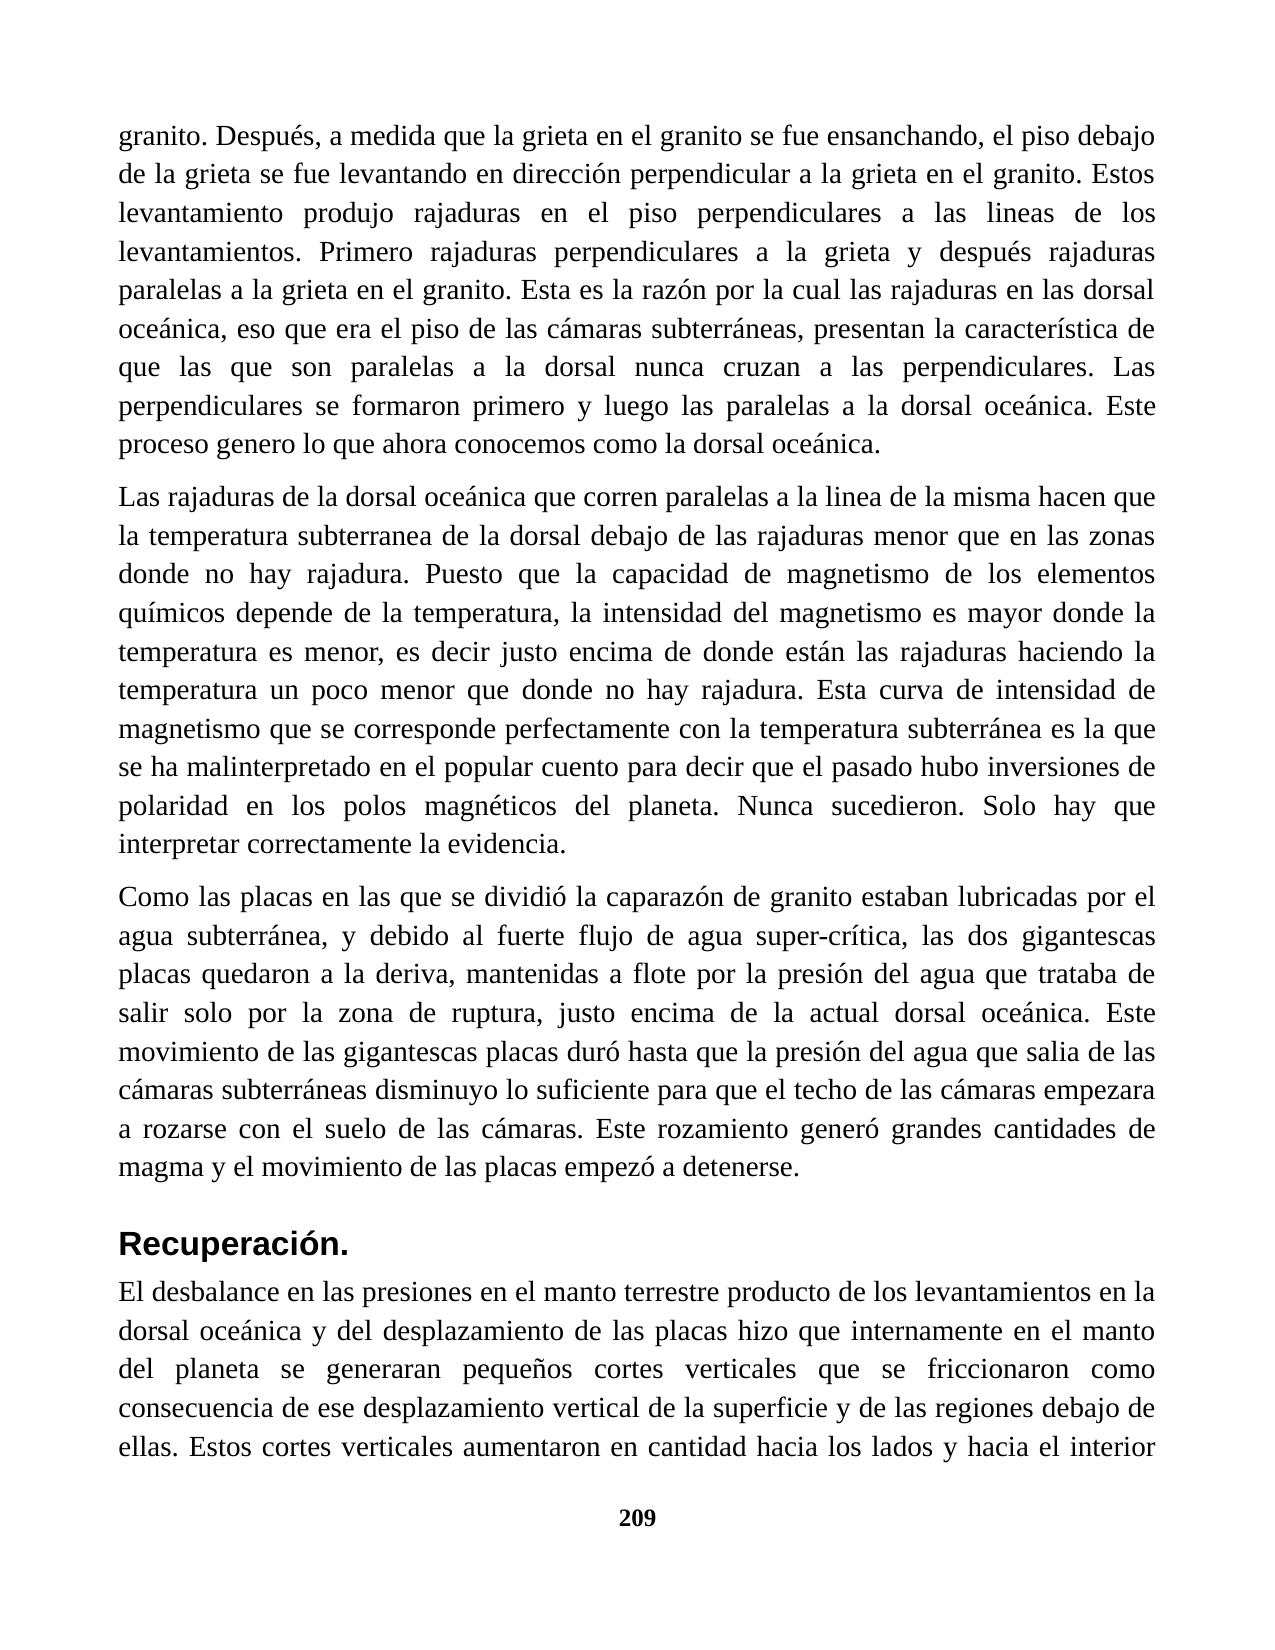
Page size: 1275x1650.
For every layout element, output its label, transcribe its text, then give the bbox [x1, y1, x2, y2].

subtitle Recuperación. [118, 1223, 1157, 1262]
text Como las placas en las que se dividió la caparazón de granito estaban lubricadas por el agua subterránea, y debido al fuerte flujo de agua super-crítica, las dos gigantescas placas quedaron a la deriva, mantenidas a flote por la presión del agua que trataba de salir solo por la zona de ruptura, justo encima de la actual dorsal oceánica. Este movimiento de las gigantescas placas duró hasta que la presión del agua que salia de las cámaras subterráneas disminuyo lo suficiente para que el techo de las cámaras empezara a rozarse con el suelo de las cámaras. Este rozamiento generó grandes cantidades de magma y el movimiento de las placas empezó a detenerse. [118, 879, 1157, 1183]
text El desbalance en las presiones en el manto terrestre producto de los levantamientos en la dorsal oceánica y del desplazamiento de las placas hizo que internamente en el manto del planeta se generaran pequeños cortes verticales que se friccionaron como consecuencia de ese desplazamiento vertical de la superficie y de las regiones debajo de ellas. Estos cortes verticales aumentaron en cantidad hacia los lados y hacia el interior [118, 1274, 1157, 1462]
text Las rajaduras de la dorsal oceánica que corren paralelas a la linea de la misma hacen que la temperatura subterranea de la dorsal debajo de las rajaduras menor que en las zonas donde no hay rajadura. Puesto que la capacidad de magnetismo de los elementos químicos depende de la temperatura, la intensidad del magnetismo es mayor donde la temperatura es menor, es decir justo encima de donde están las rajaduras haciendo la temperatura un poco menor que donde no hay rajadura. Esta curva de intensidad de magnetismo que se corresponde perfectamente con la temperatura subterránea es la que se ha malinterpretado en el popular cuento para decir que el pasado hubo inversiones de polaridad en los polos magnéticos del planeta. Nunca sucedieron. Solo hay que interpretar correctamente la evidencia. [118, 479, 1157, 860]
text granito. Después, a medida que la grieta en el granito se fue ensanchando, el piso debajo de la grieta se fue levantando en dirección perpendicular a la grieta en el granito. Estos levantamiento produjo rajaduras en el piso perpendiculares a las lineas de los levantamientos. Primero rajaduras perpendiculares a la grieta y después rajaduras paralelas a la grieta en el granito. Esta es la razón por la cual las rajaduras en las dorsal oceánica, eso que era el piso de las cámaras subterráneas, presentan la característica de que las que son paralelas a la dorsal nunca cruzan a las perpendiculares. Las perpendiculares se formaron primero y luego las paralelas a la dorsal oceánica. Este proceso genero lo que ahora conocemos como la dorsal oceánica. [118, 118, 1157, 460]
